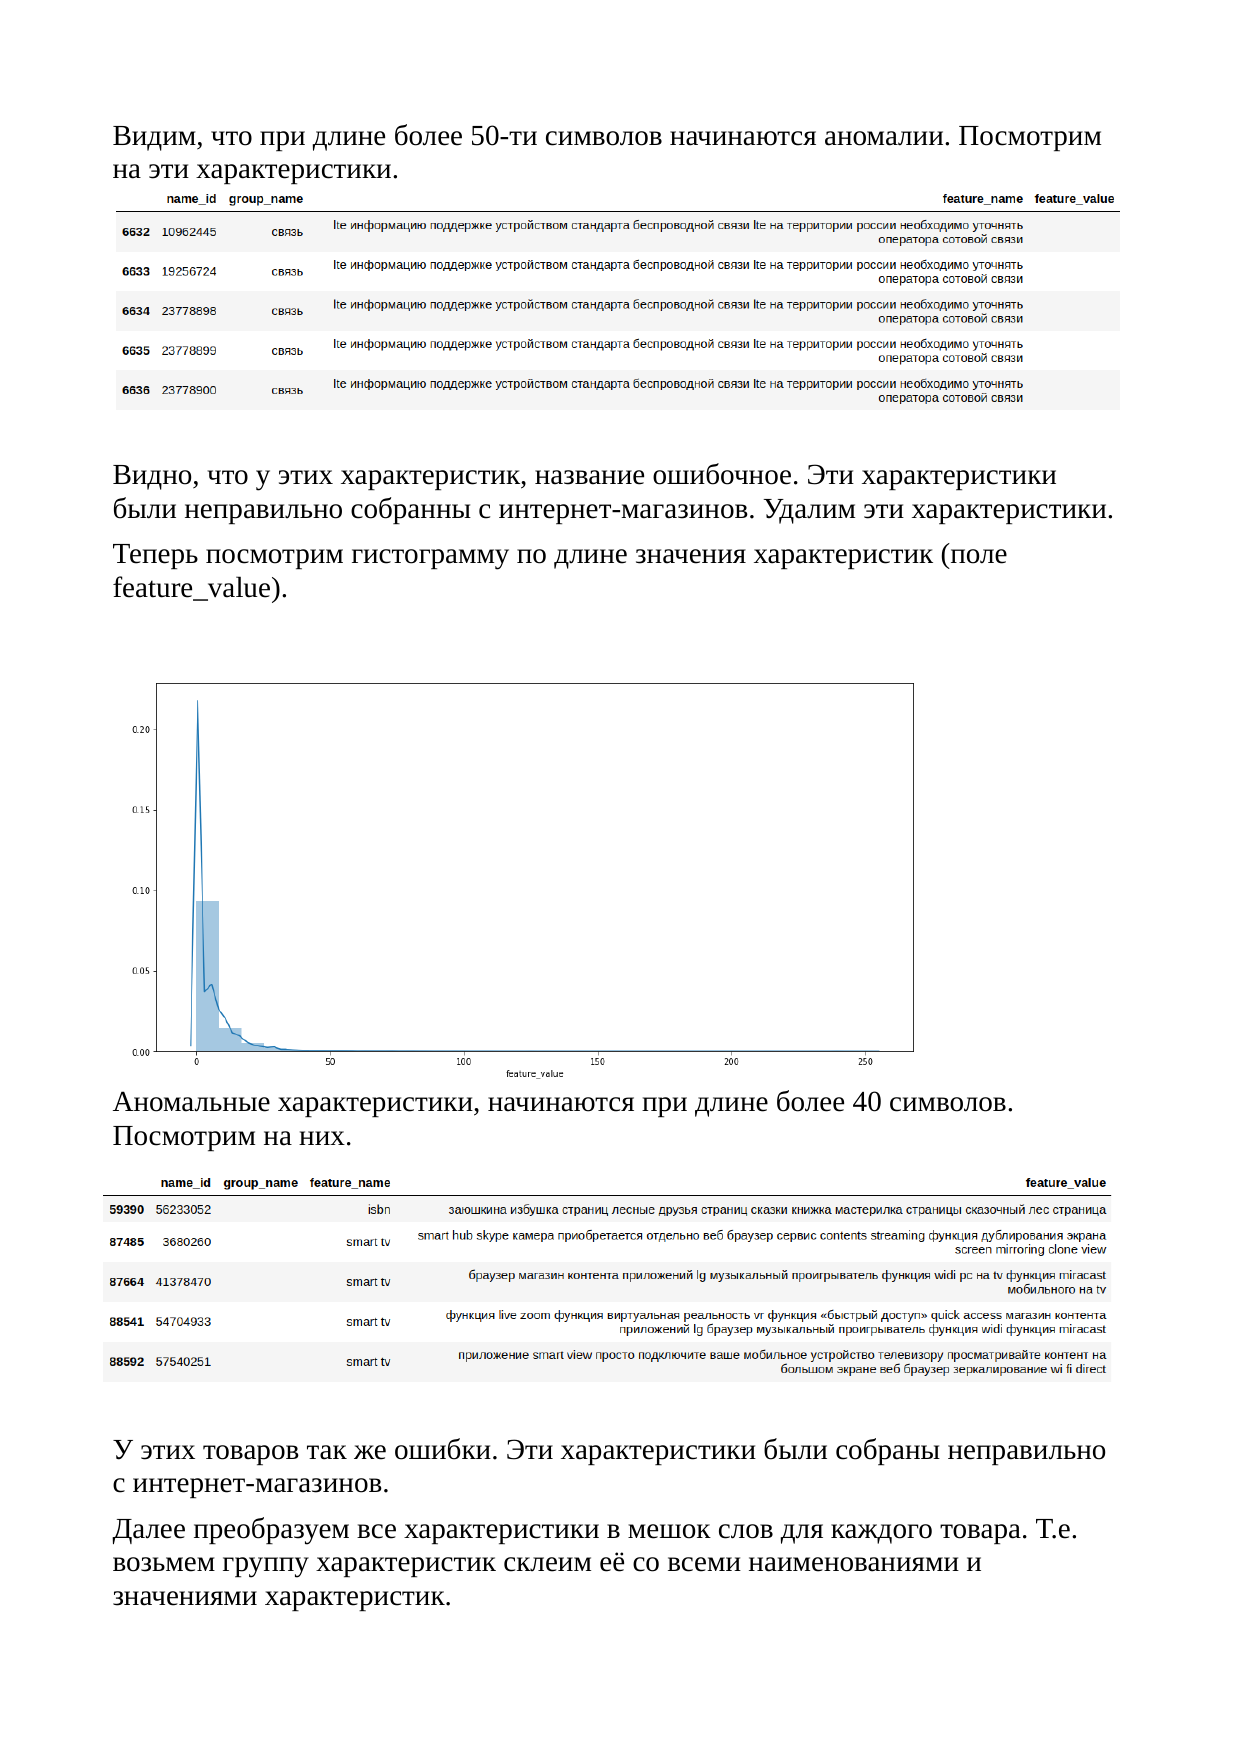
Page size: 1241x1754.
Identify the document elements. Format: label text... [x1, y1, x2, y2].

text Аномальные характеристики, начинаются при длине более 40 символов. Посмотрим на них. [112, 661, 1122, 1151]
picture [101, 1170, 1112, 1387]
text Видим, что при длине более 50-ти символов начинаются аномалии. Посмотрим на эти характеристики. [112, 118, 1122, 185]
picture [112, 191, 1123, 412]
picture [125, 674, 921, 1084]
text Теперь посмотрим гистограмму по длине значения характеристик (поле feature_value). [112, 536, 1122, 603]
text У этих товаров так же ошибки. Эти характеристики были собраны неправильно с интернет-магазинов. [112, 1432, 1122, 1499]
text Далее преобразуем все характеристики в мешок слов для каждого товара. Т.е. возьмем группу характеристик склеим её со всеми наименованиями и значениями характеристик. [112, 1511, 1122, 1611]
text Видно, что у этих характеристик, название ошибочное. Эти характеристики были неправильно собранны с интернет-магазинов. Удалим эти характеристики. [112, 457, 1122, 524]
